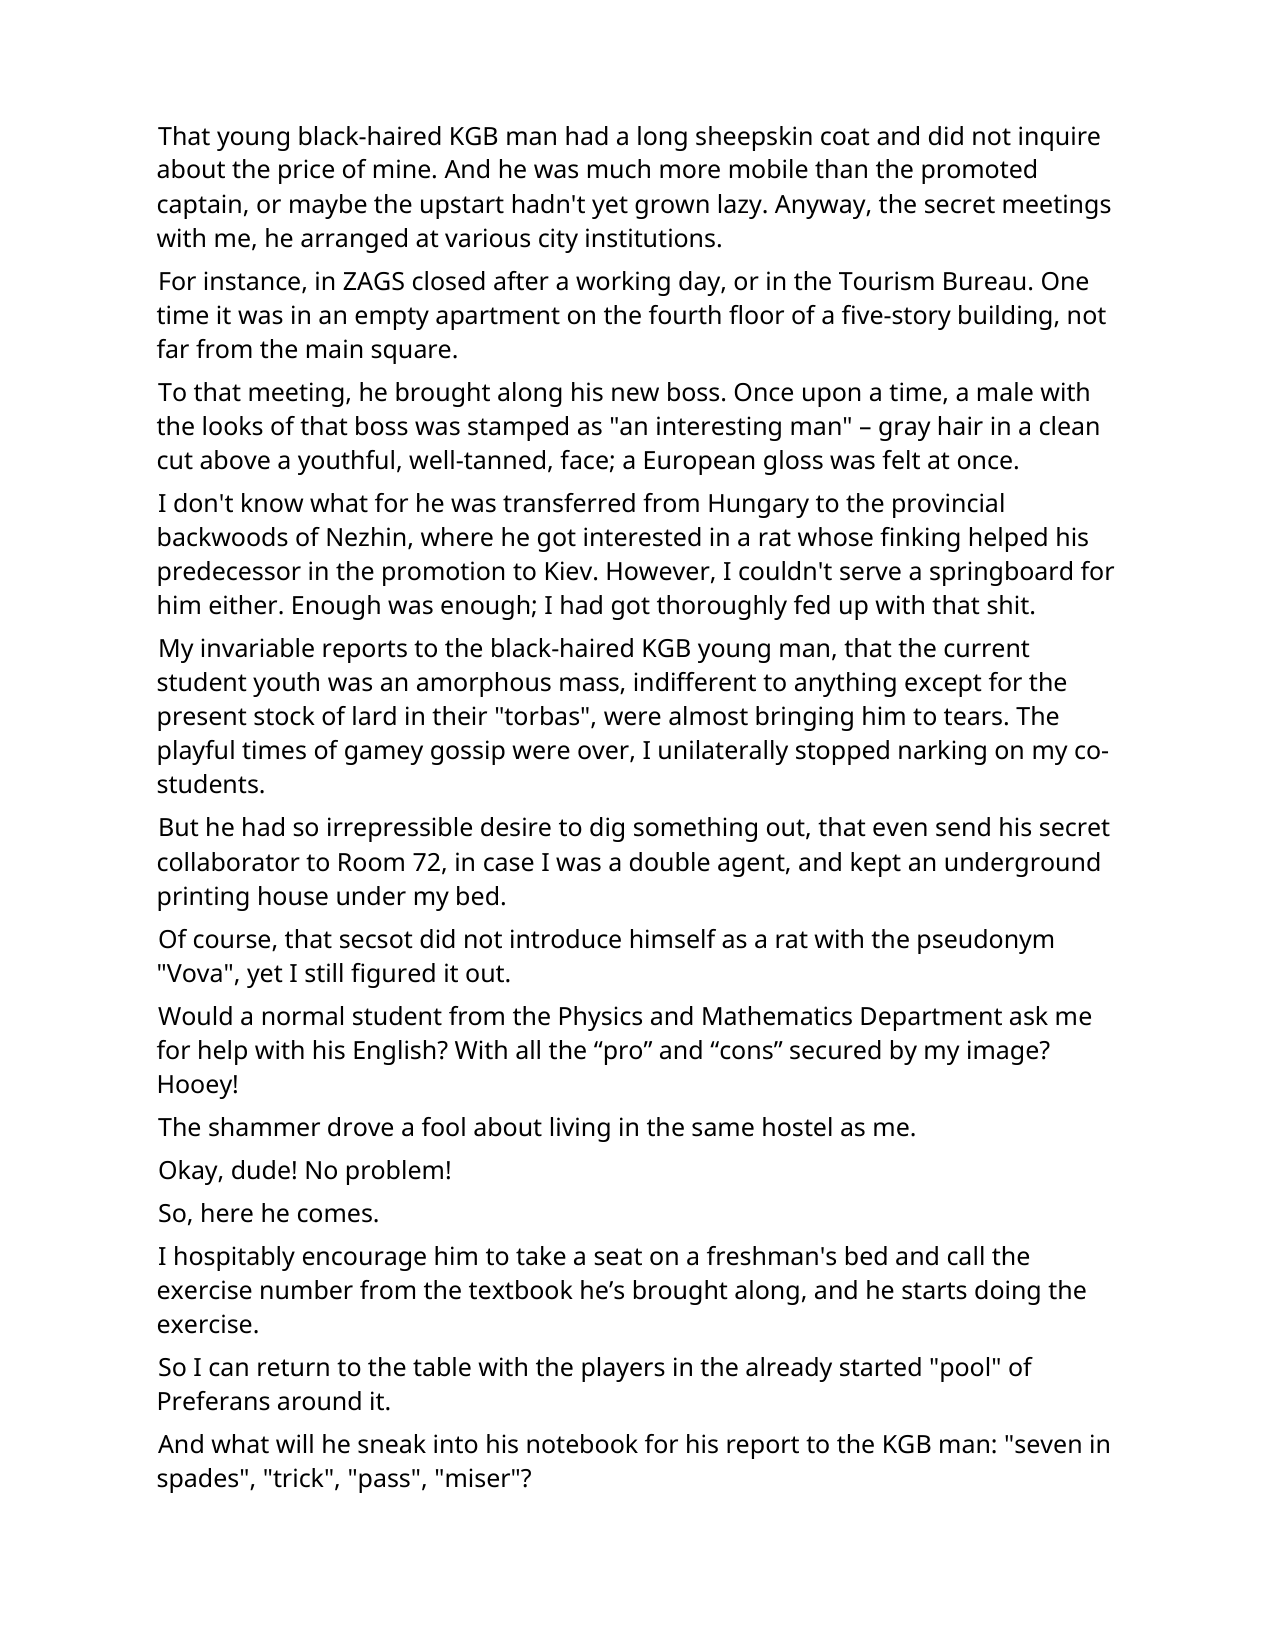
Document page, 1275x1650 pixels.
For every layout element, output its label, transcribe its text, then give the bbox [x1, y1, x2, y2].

text So, here he comes. [156, 1196, 1118, 1229]
text Of course, that secsot did not introduce himself as a rat with the pseudonym "Vova", yet I still figured it out. [156, 921, 1118, 989]
text I don't know what for he was transferred from Hungary to the provincial backwoods of Nezhin, where he got interested in a rat whose finking helped his predecessor in the promotion to Kiev. However, I couldn't serve a springboard for him either. Enough was enough; I had got thoroughly fed up with that shit. [156, 486, 1118, 622]
text For instance, in ZAGS closed after a working day, or in the Tourism Bureau. One time it was in an empty apartment on the fourth floor of a five-story building, not far from the main square. [156, 263, 1118, 366]
text That young black-haired KGB man had a long sheepskin coat and did not inquire about the price of mine. And he was much more mobile than the promoted captain, or maybe the upstart hadn't yet grown lazy. Anyway, the secret meetings with me, he arranged at various city institutions. [156, 118, 1118, 254]
text I hospitably encourage him to take a seat on a freshman's bed and call the exercise number from the textbook he’s brought along, and he starts doing the exercise. [156, 1238, 1118, 1341]
text And what will he sneak into his notebook for his report to the KGB man: "seven in spades", "trick", "pass", "miser"? [156, 1427, 1118, 1495]
text To that meeting, he brought along his new boss. Once upon a time, a male with the looks of that boss was stamped as "an interesting man" – gray hair in a clean cut above a youthful, well-tanned, face; a European gloss was felt at once. [156, 374, 1118, 477]
text So I can return to the table with the players in the already started "pool" of Preferans around it. [156, 1350, 1118, 1418]
text My invariable reports to the black-haired KGB young man, that the current student youth was an amorphous mass, indifferent to anything except for the present stock of lard in their "torbas", were almost bringing him to tears. The playful times of gamey gossip were over, I unilaterally stopped narking on my co-students. [156, 631, 1118, 801]
text Would a normal student from the Physics and Mathematics Department ask me for help with his English? With all the “pro” and “cons” secured by my image? Hooey! [156, 998, 1118, 1101]
text The shammer drove a fool about living in the same hostel as me. [156, 1109, 1118, 1143]
text Okay, dude! No problem! [156, 1152, 1118, 1187]
text But he had so irrepressible desire to dig something out, that even send his secret collaborator to Room 72, in case I was a double agent, and kept an underground printing house under my bed. [156, 810, 1118, 912]
